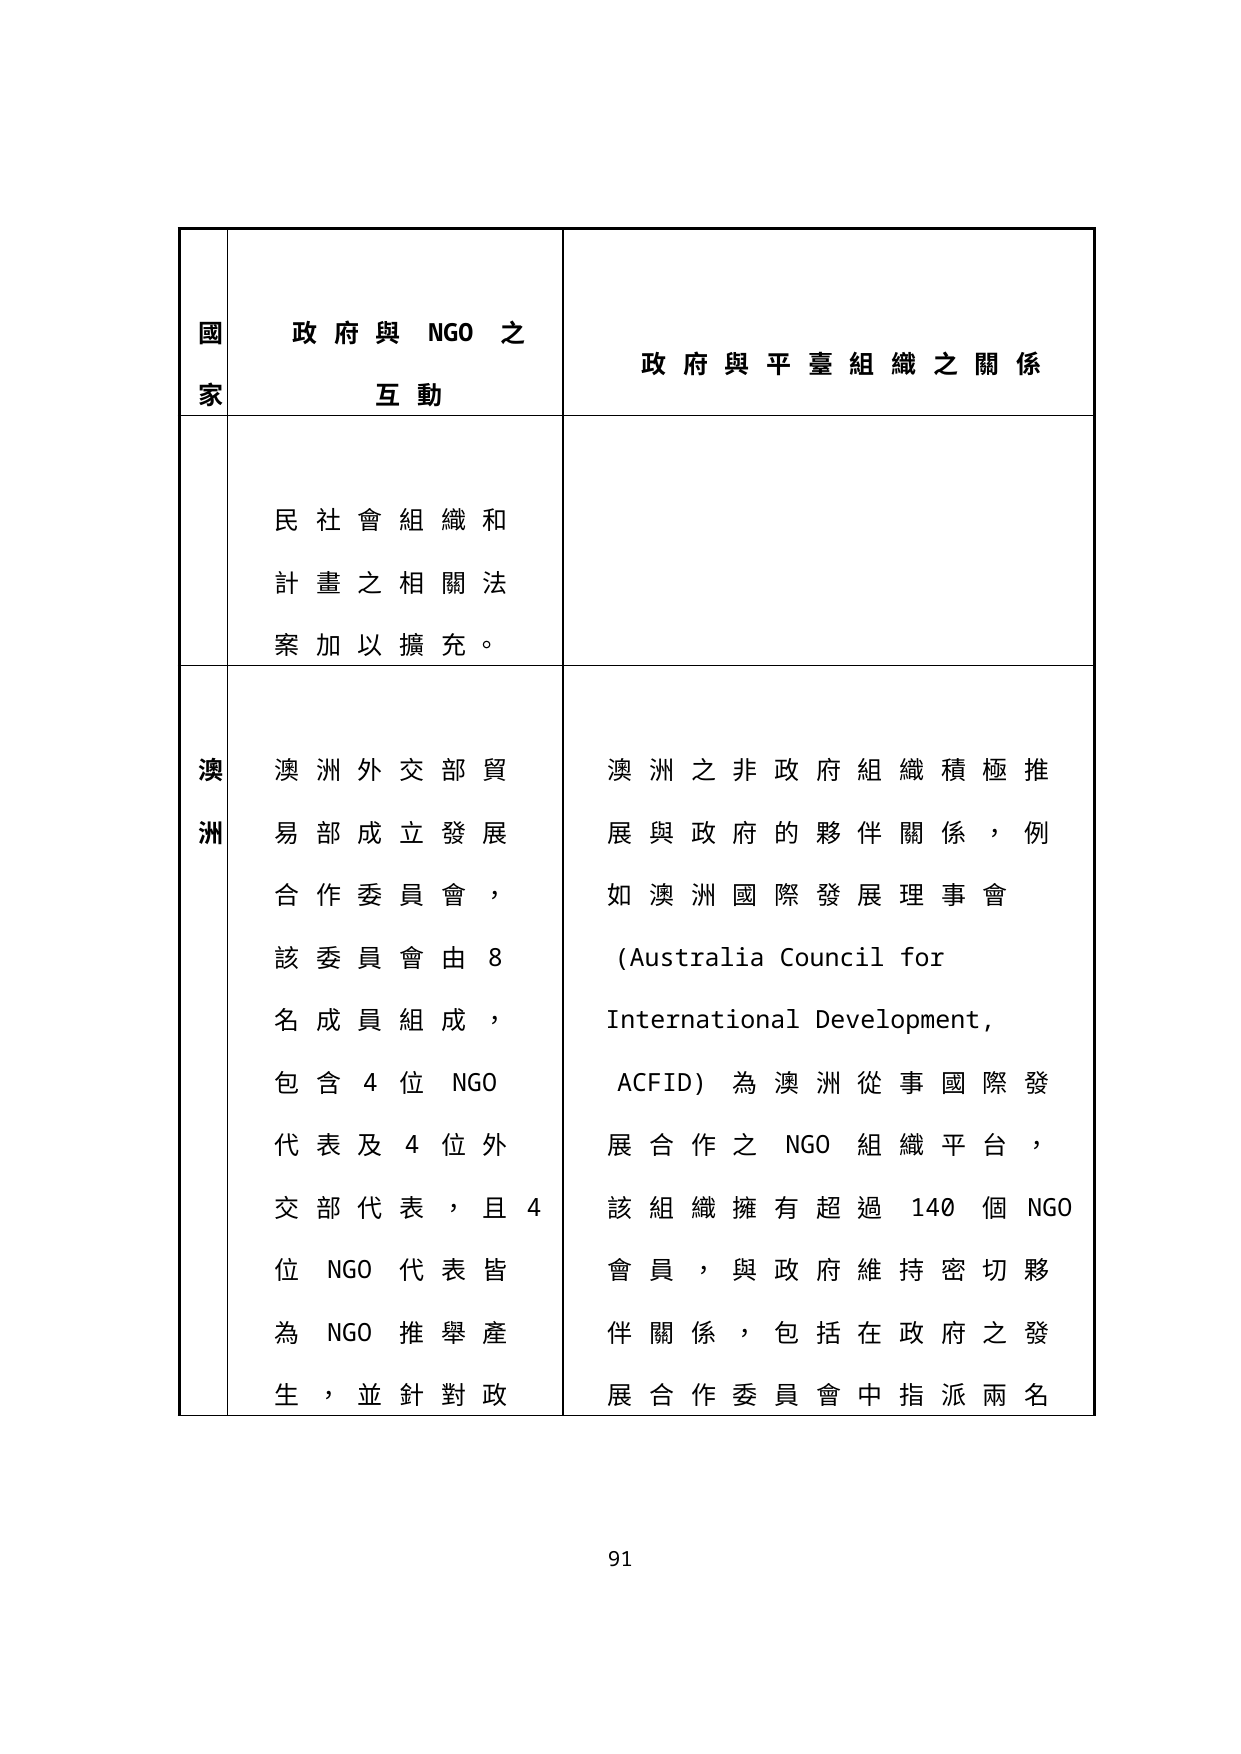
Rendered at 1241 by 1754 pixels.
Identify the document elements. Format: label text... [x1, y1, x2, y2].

table_cell [181, 416, 227, 665]
table_cell 澳洲 [181, 666, 227, 1415]
table_header 國家 [181, 230, 227, 415]
table_cell 民社會組織和計畫之相關法案加以擴充。 [228, 416, 562, 665]
table_cell [564, 416, 1093, 665]
table_header 政府與平臺組織之關係 [564, 230, 1093, 415]
table_cell 澳洲之非政府組織積極推展與政府的夥伴關係，例如澳洲國際發展理事會(Australia Council for International Development, ACFID)為澳洲從事國際發展合作之NGO組織平台，該組織擁有超過140個NGO會員，與政府維持密切夥伴關係，包括在政府之發展合作委員會中指派兩名 [564, 666, 1093, 1415]
table_cell 澳洲外交部貿易部成立發展合作委員會，該委員會由8名成員組成，包含4位NGO代表及4位外交部代表，且4位NGO代表皆為NGO推舉產生，並針對政 [228, 666, 562, 1415]
table_header 政府與NGO之互動 [228, 230, 562, 415]
